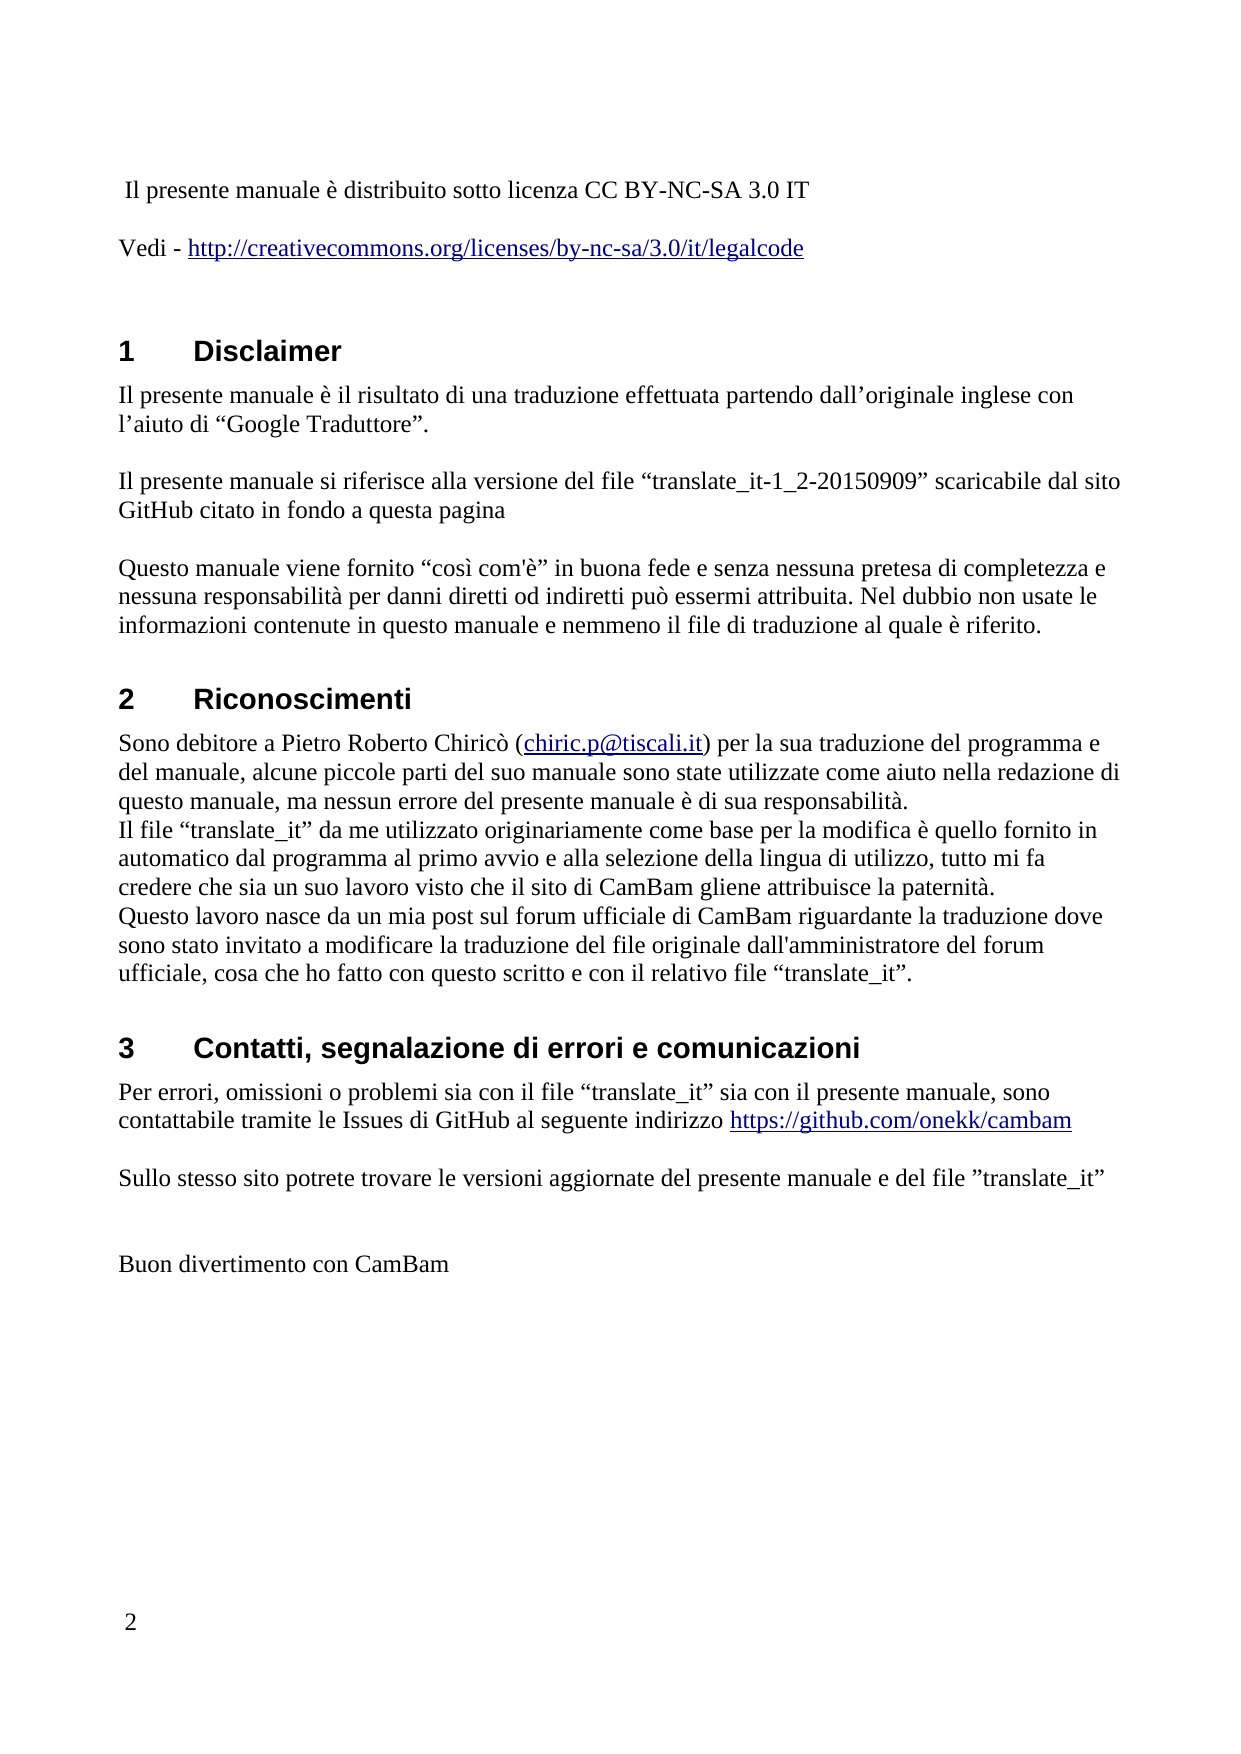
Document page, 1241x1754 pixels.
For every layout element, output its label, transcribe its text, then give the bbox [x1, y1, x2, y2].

text Questo lavoro nasce da un mia post sul forum ufficiale di CamBam riguardante la traduzione dove sono stato invitato a modificare la traduzione del file originale dall'amministratore del forum ufficiale, cosa che ho fatto con questo scritto e con il relativo file “translate_it”. [118, 901, 1122, 987]
text Il presente manuale è il risultato di una traduzione effettuata partendo dall’originale inglese con l’aiuto di “Google Traduttore”. [118, 380, 1122, 438]
subtitle Disclaimer [118, 334, 1122, 368]
text Sono debitore a Pietro Roberto Chiricò (chiric.p@tiscali.it) per la sua traduzione del programma e del manuale, alcune piccole parti del suo manuale sono state utilizzate come aiuto nella redazione di questo manuale, ma nessun errore del presente manuale è di sua responsabilità. [118, 728, 1122, 815]
text Questo manuale viene fornito “così com'è” in buona fede e senza nessuna pretesa di completezza e nessuna responsabilità per danni diretti od indiretti può essermi attribuita. Nel dubbio non usate le informazioni contenute in questo manuale e nemmeno il file di traduzione al quale è riferito. [118, 553, 1122, 639]
subtitle Riconoscimenti [118, 682, 1122, 716]
text Sullo stesso sito potrete trovare le versioni aggiornate del presente manuale e del file ”translate_it” [118, 1163, 1122, 1192]
text Il file “translate_it” da me utilizzato originariamente come base per la modifica è quello fornito in automatico dal programma al primo avvio e alla selezione della lingua di utilizzo, tutto mi fa credere che sia un suo lavoro visto che il sito di CamBam gliene attribuisce la paternità. [118, 815, 1122, 901]
text Il presente manuale è distribuito sotto licenza CC BY-NC-SA 3.0 IT [118, 176, 1122, 204]
text Per errori, omissioni o problemi sia con il file “translate_it” sia con il presente manuale, sono contattabile tramite le Issues di GitHub al seguente indirizzo https://github.com/onekk/cambam [118, 1077, 1122, 1134]
subtitle Contatti, segnalazione di errori e comunicazioni [118, 1031, 1122, 1064]
text Buon divertimento con CamBam [118, 1249, 1122, 1278]
text Vedi - http://creativecommons.org/licenses/by-nc-sa/3.0/it/legalcode [118, 233, 1122, 262]
text Il presente manuale si riferisce alla versione del file “translate_it-1_2-20150909” scaricabile dal sito GitHub citato in fondo a questa pagina [118, 466, 1122, 524]
